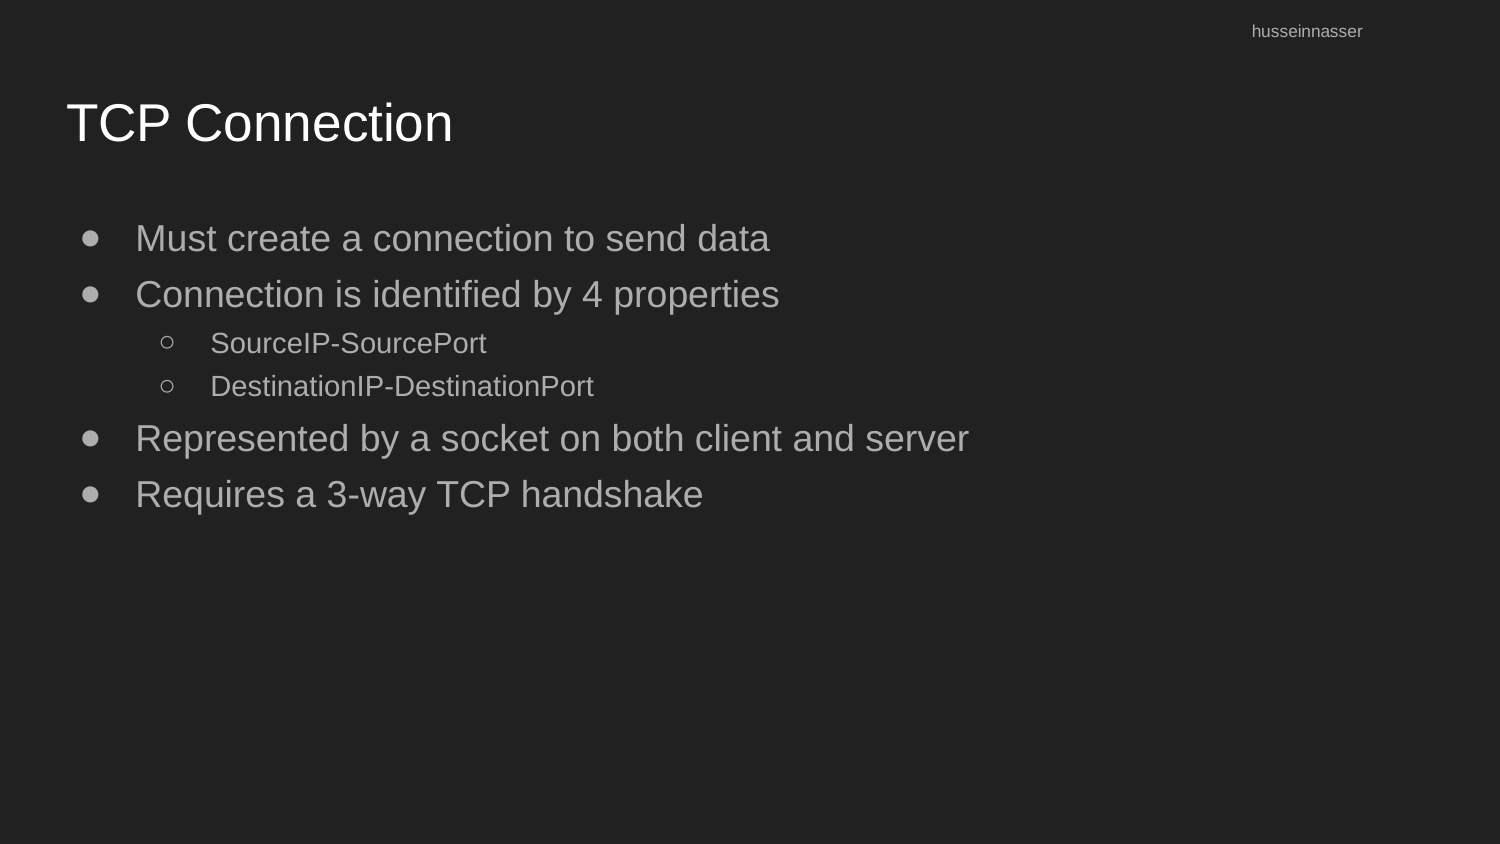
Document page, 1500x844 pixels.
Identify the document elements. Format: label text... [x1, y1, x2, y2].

title TCP Connection [51, 72, 1449, 167]
list Must create a connection to send data Connection is identified by 4 properties SourceIP-SourcePort DestinationIP-DestinationPort Represented by a socket on both client and server Requires a 3-way TCP handshake [45, 187, 1444, 748]
subtitle husseinnasser [1236, 11, 1492, 53]
